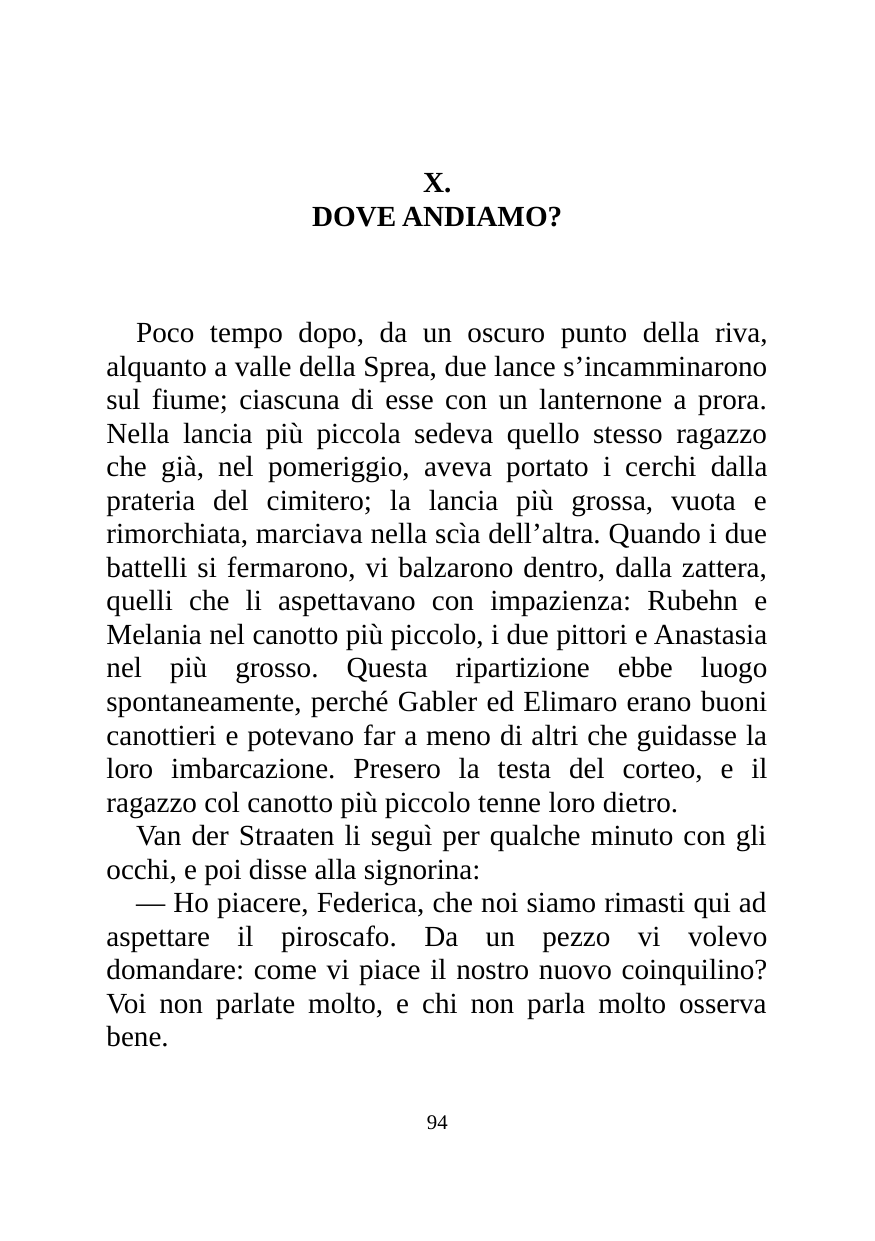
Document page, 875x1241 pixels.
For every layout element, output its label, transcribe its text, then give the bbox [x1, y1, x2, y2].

text — Ho piacere, Federica, che noi siamo rimasti qui ad aspettare il piroscafo. Da un pezzo vi volevo domandare: come vi piace il nostro nuovo coinquilino? Voi non parlate molto, e chi non parla molto osserva bene. [106, 885, 768, 1053]
text Van der Straaten li seguì per qualche minuto con gli occhi, e poi disse alla signorina: [106, 818, 768, 885]
text Poco tempo dopo, da un oscuro punto della riva, alquanto a valle della Sprea, due lance s’incamminarono sul fiume; ciascuna di esse con un lanternone a prora. Nella lancia più piccola sedeva quello stesso ragazzo che già, nel pomeriggio, aveva portato i cerchi dalla prateria del cimitero; la lancia più grossa, vuota e rimorchiata, marciava nella scìa dell’altra. Quando i due battelli si fermarono, vi balzarono dentro, dalla zattera, quelli che li aspettavano con impazienza: Rubehn e Melania nel canotto più piccolo, i due pittori e Anastasia nel più grosso. Questa ripartizione ebbe luogo spontaneamente, perché Gabler ed Elimaro erano buoni canottieri e potevano far a meno di altri che guidasse la loro imbarcazione. Presero la testa del corteo, e il ragazzo col canotto più piccolo tenne loro dietro. [106, 315, 768, 818]
subtitle X. DOVE ANDIAMO? [106, 165, 768, 232]
